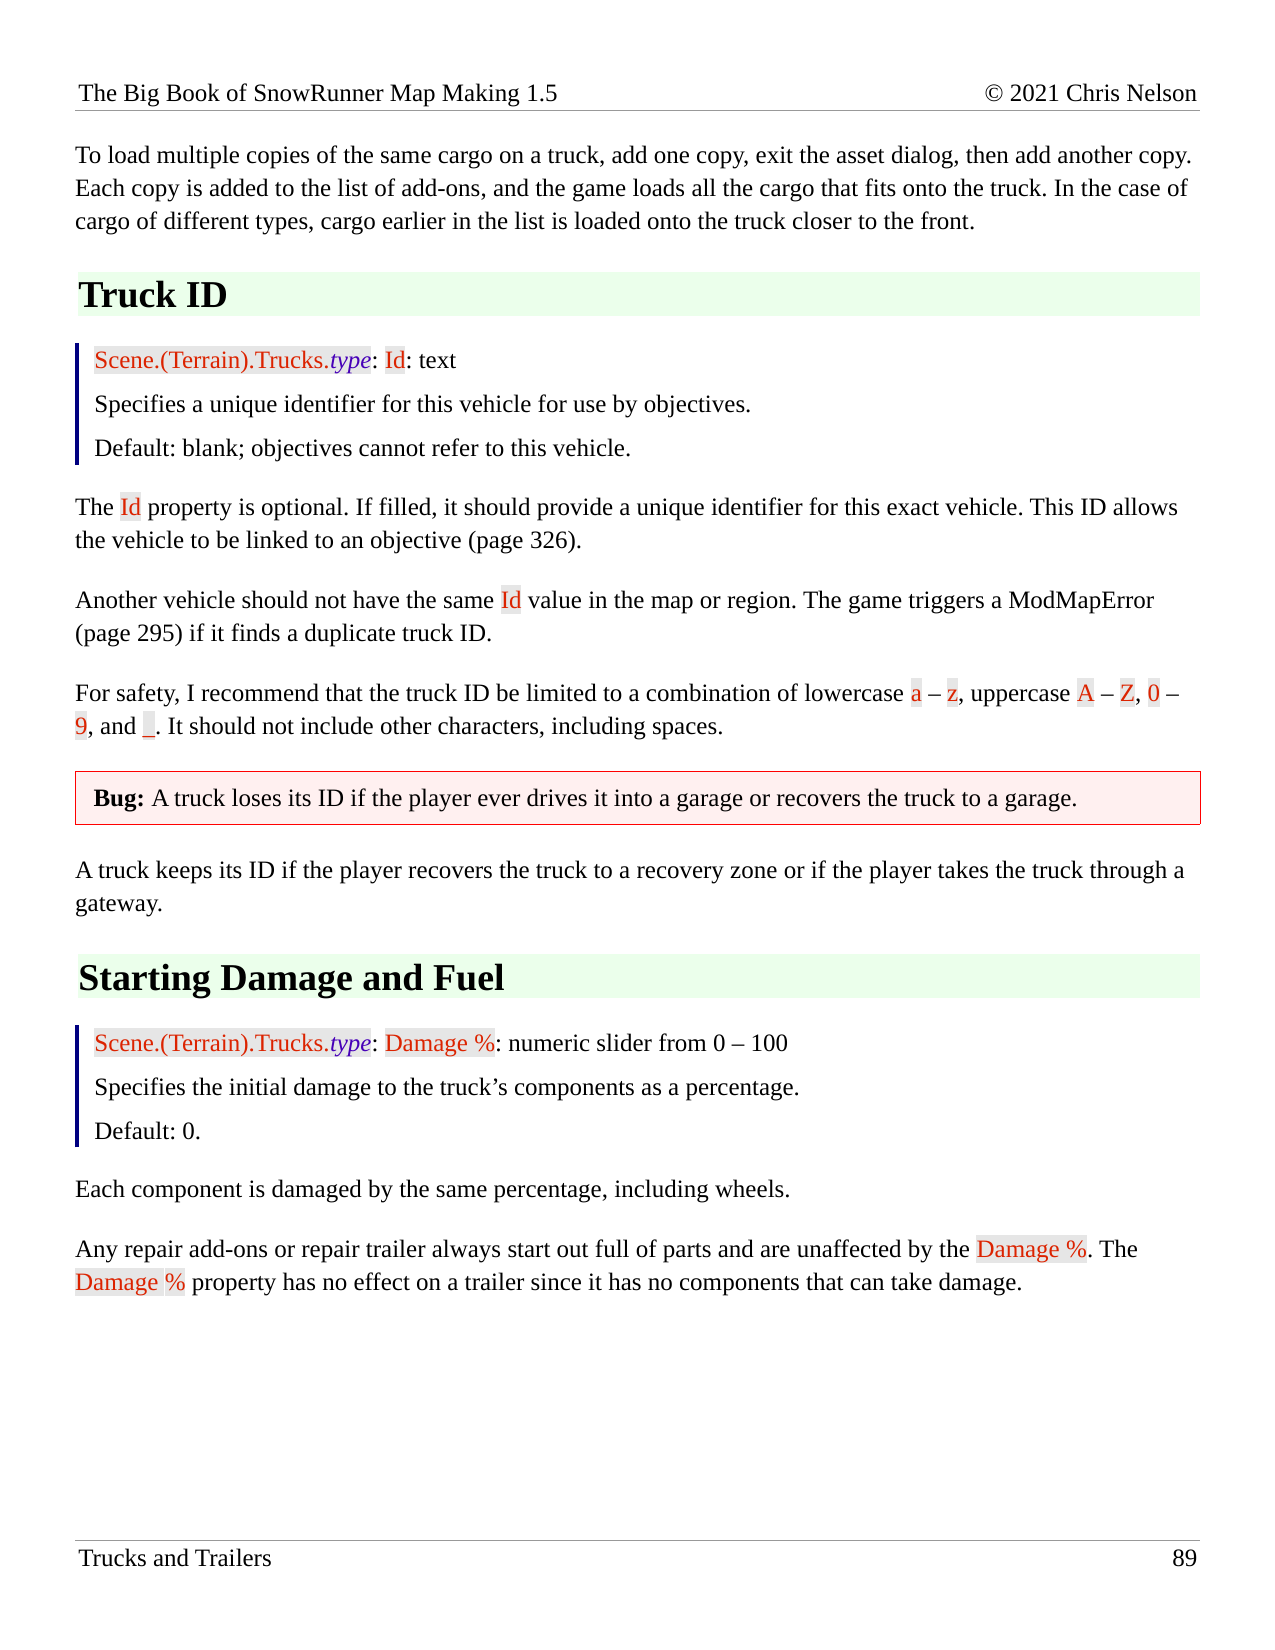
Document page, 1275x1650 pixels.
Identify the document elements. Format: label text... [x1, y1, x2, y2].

text Specifies a unique identifier for this vehicle for use by objectives. [79, 386, 1200, 418]
text Default: blank; objectives cannot refer to this vehicle. [79, 430, 1200, 465]
list A truck loses its ID if the player ever drives it into a garage or recovers the truck to a garage. [76, 772, 1200, 824]
text A truck keeps its ID if the player recovers the truck to a recovery zone or if the player takes the truck through a gateway. [75, 856, 1200, 917]
text Another vehicle should not have the same Id value in the map or region. The game triggers a ModMapError (page 295) if it finds a duplicate truck ID. [75, 585, 1200, 647]
text Default: 0. [79, 1113, 1200, 1147]
subtitle Truck ID [78, 272, 1200, 316]
text Scene.(Terrain).Trucks.type: Damage %: numeric slider from 0 – 100 [79, 1025, 1200, 1057]
text Each component is damaged by the same percentage, including wheels. [75, 1174, 1200, 1203]
text To load multiple copies of the same cargo on a truck, add one copy, exit the asset dialog, then add another copy. Each copy is added to the list of add-ons, and the game loads all the cargo that fits onto the truck. In the case of cargo of different types, cargo earlier in the list is loaded onto the truck closer to the front. [75, 140, 1200, 235]
subtitle Starting Damage and Fuel [78, 954, 1200, 998]
text The Id property is optional. If filled, it should provide a unique identifier for this exact vehicle. This ID allows the vehicle to be linked to an objective (page 326). [75, 492, 1200, 554]
text Scene.(Terrain).Trucks.type: Id: text [79, 343, 1200, 374]
text Any repair add-ons or repair trailer always start out full of parts and are unaffected by the Damage %. The Damage % property has no effect on a trailer since it has no components that can take damage. [75, 1234, 1200, 1296]
text Specifies the initial damage to the truck’s components as a percentage. [79, 1069, 1200, 1101]
text For safety, I recommend that the truck ID be limited to a combination of lowercase a – z, uppercase A – Z, 0 – 9, and _. It should not include other characters, including spaces. [75, 678, 1200, 740]
